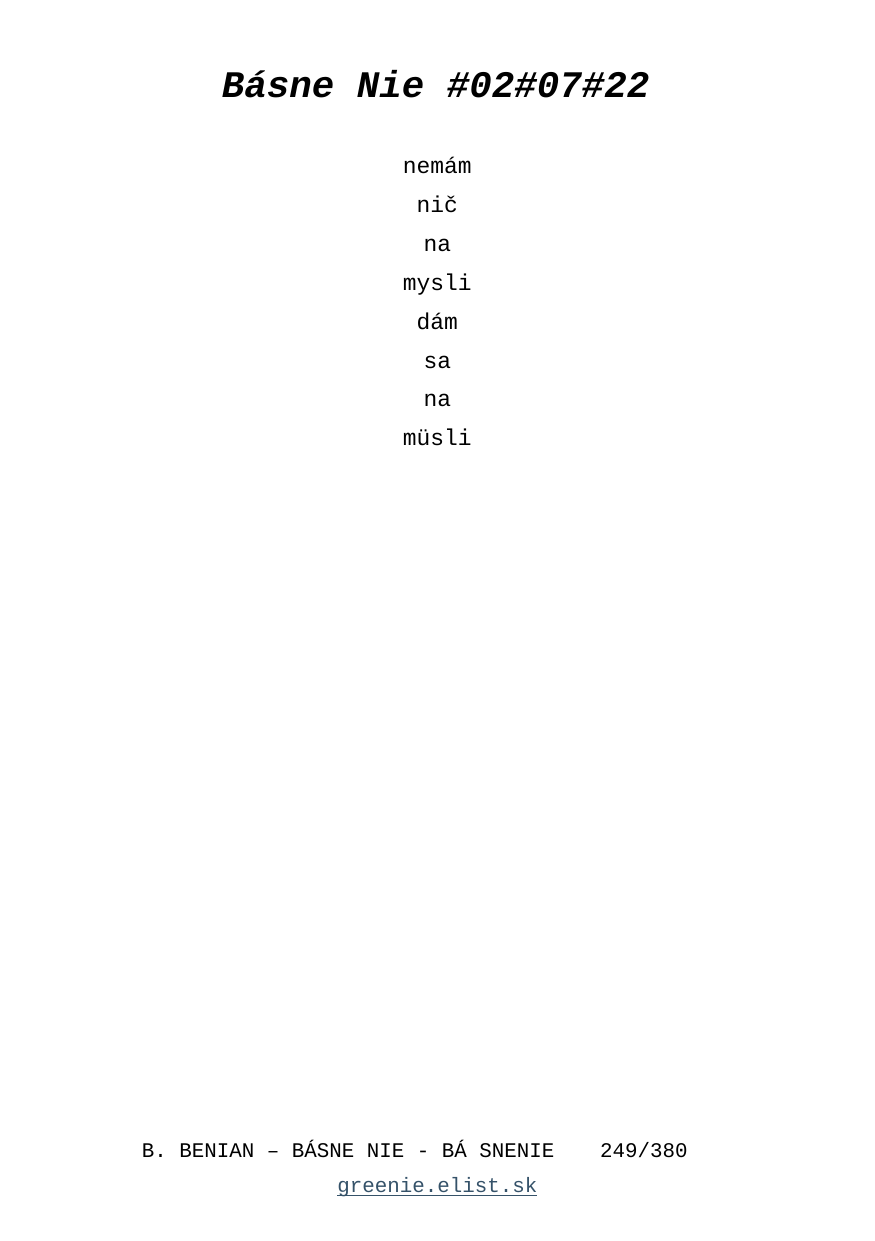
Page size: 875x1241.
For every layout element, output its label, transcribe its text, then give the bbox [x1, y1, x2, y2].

subtitle Básne Nie #02#07#22 [41, 66, 833, 109]
text nemám nič na mysli dám sa na müsli [41, 155, 833, 453]
